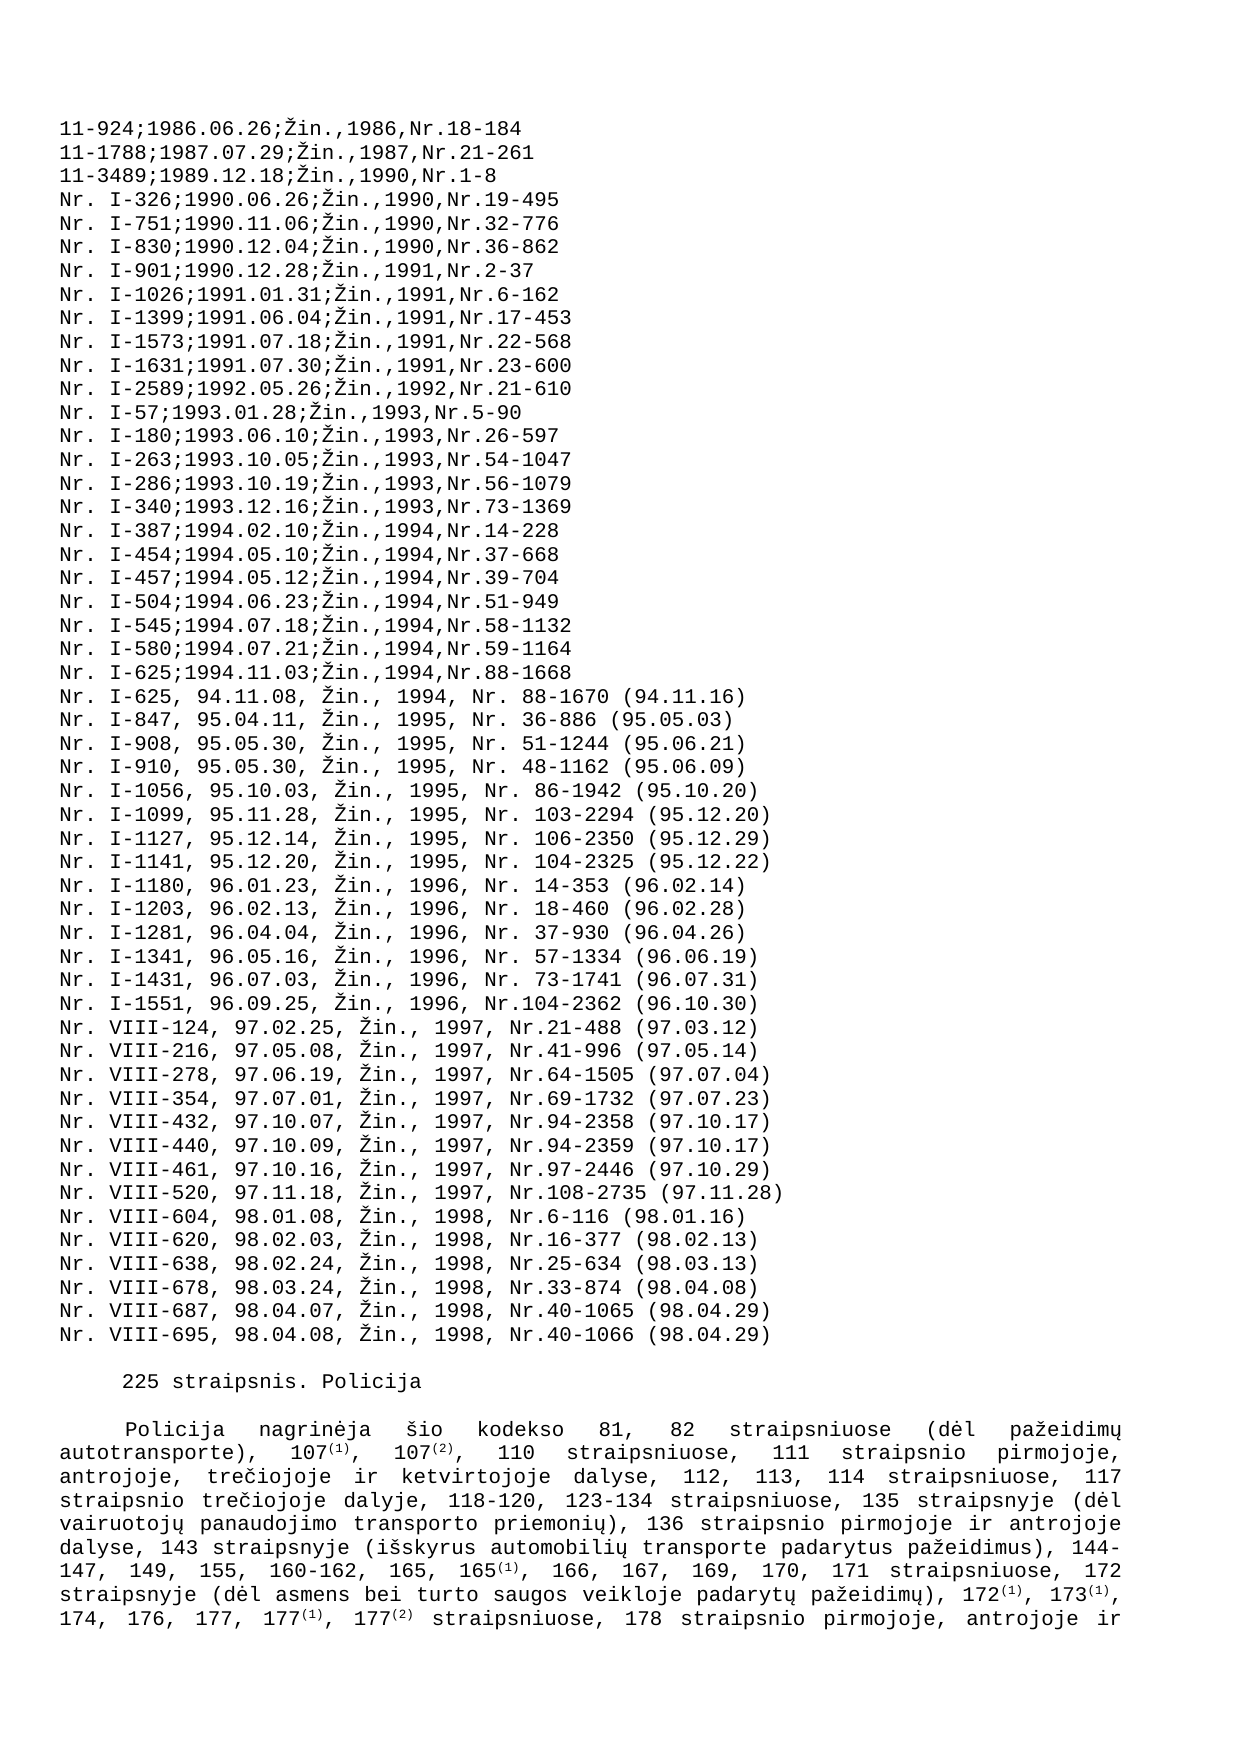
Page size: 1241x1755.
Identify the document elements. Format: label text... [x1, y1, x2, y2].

text Nr. I-830;1990.12.04;Žin.,1990,Nr.36-862 [59, 236, 1122, 260]
text 11-924;1986.06.26;Žin.,1986,Nr.18-184 [59, 118, 1122, 142]
text Nr. I-504;1994.06.23;Žin.,1994,Nr.51-949 [59, 591, 1122, 615]
text Nr. I-910, 95.05.30, Žin., 1995, Nr. 48-1162 (95.06.09) [59, 757, 1122, 780]
text Nr. I-1026;1991.01.31;Žin.,1991,Nr.6-162 [59, 284, 1122, 307]
text Nr. I-625;1994.11.03;Žin.,1994,Nr.88-1668 [59, 662, 1122, 686]
text Nr. VIII-695, 98.04.08, Žin., 1998, Nr.40-1066 (98.04.29) [59, 1324, 1122, 1348]
text Nr. I-340;1993.12.16;Žin.,1993,Nr.73-1369 [59, 496, 1122, 520]
text 225 straipsnis. Policija [59, 1371, 1122, 1395]
text Nr. VIII-520, 97.11.18, Žin., 1997, Nr.108-2735 (97.11.28) [59, 1182, 1122, 1206]
text Nr. I-57;1993.01.28;Žin.,1993,Nr.5-90 [59, 402, 1122, 426]
text Nr. VIII-216, 97.05.08, Žin., 1997, Nr.41-996 (97.05.14) [59, 1040, 1122, 1064]
text Nr. I-180;1993.06.10;Žin.,1993,Nr.26-597 [59, 426, 1122, 449]
text Nr. I-286;1993.10.19;Žin.,1993,Nr.56-1079 [59, 473, 1122, 496]
text Nr. I-1281, 96.04.04, Žin., 1996, Nr. 37-930 (96.04.26) [59, 922, 1122, 946]
text Nr. I-1203, 96.02.13, Žin., 1996, Nr. 18-460 (96.02.28) [59, 898, 1122, 922]
text Nr. VIII-678, 98.03.24, Žin., 1998, Nr.33-874 (98.04.08) [59, 1277, 1122, 1300]
text Nr. VIII-687, 98.04.07, Žin., 1998, Nr.40-1065 (98.04.29) [59, 1300, 1122, 1324]
text Nr. I-1631;1991.07.30;Žin.,1991,Nr.23-600 [59, 354, 1122, 378]
text Nr. I-625, 94.11.08, Žin., 1994, Nr. 88-1670 (94.11.16) [59, 686, 1122, 709]
text Nr. VIII-604, 98.01.08, Žin., 1998, Nr.6-116 (98.01.16) [59, 1206, 1122, 1229]
text Nr. I-326;1990.06.26;Žin.,1990,Nr.19-495 [59, 189, 1122, 213]
text Nr. VIII-638, 98.02.24, Žin., 1998, Nr.25-634 (98.03.13) [59, 1253, 1122, 1277]
text Nr. I-1099, 95.11.28, Žin., 1995, Nr. 103-2294 (95.12.20) [59, 804, 1122, 827]
text Nr. VIII-432, 97.10.07, Žin., 1997, Nr.94-2358 (97.10.17) [59, 1111, 1122, 1135]
text Nr. I-1431, 96.07.03, Žin., 1996, Nr. 73-1741 (96.07.31) [59, 969, 1122, 993]
text Nr. VIII-278, 97.06.19, Žin., 1997, Nr.64-1505 (97.07.04) [59, 1064, 1122, 1088]
text Nr. I-1141, 95.12.20, Žin., 1995, Nr. 104-2325 (95.12.22) [59, 851, 1122, 875]
text Nr. I-454;1994.05.10;Žin.,1994,Nr.37-668 [59, 544, 1122, 567]
text 11-1788;1987.07.29;Žin.,1987,Nr.21-261 [59, 142, 1122, 165]
text Nr. I-908, 95.05.30, Žin., 1995, Nr. 51-1244 (95.06.21) [59, 733, 1122, 757]
text Nr. I-580;1994.07.21;Žin.,1994,Nr.59-1164 [59, 638, 1122, 662]
text Nr. VIII-124, 97.02.25, Žin., 1997, Nr.21-488 (97.03.12) [59, 1017, 1122, 1040]
text Nr. I-901;1990.12.28;Žin.,1991,Nr.2-37 [59, 260, 1122, 284]
text Policija nagrinėja šio kodekso 81, 82 straipsniuose (dėl pažeidimų autotransporte), 107(1), 107(2), 110 straipsniuose, 111 straipsnio pirmojoje, antrojoje, trečiojoje ir ketvirtojoje dalyse, 112, 113, 114 straipsniuose, 117 straipsnio trečiojoje dalyje, 118-120, 123-134 straipsniuose, 135 straipsnyje (dėl vairuotojų panaudojimo transporto priemonių), 136 straipsnio pirmojoje ir antrojoje dalyse, 143 straipsnyje (išskyrus automobilių transporte padarytus pažeidimus), 144-147, 149, 155, 160-162, 165, 165(1), 166, 167, 169, 170, 171 straipsniuose, 172 straipsnyje (dėl asmens bei turto saugos veikloje padarytų pažeidimų), 172(1), 173(1), 174, 176, 177, 177(1), 177(2) straipsniuose, 178 straipsnio pirmojoje, antrojoje ir [59, 1419, 1122, 1631]
text Nr. VIII-620, 98.02.03, Žin., 1998, Nr.16-377 (98.02.13) [59, 1229, 1122, 1253]
text Nr. I-387;1994.02.10;Žin.,1994,Nr.14-228 [59, 520, 1122, 544]
text Nr. I-1180, 96.01.23, Žin., 1996, Nr. 14-353 (96.02.14) [59, 875, 1122, 898]
text Nr. I-545;1994.07.18;Žin.,1994,Nr.58-1132 [59, 615, 1122, 638]
text Nr. I-1127, 95.12.14, Žin., 1995, Nr. 106-2350 (95.12.29) [59, 827, 1122, 851]
text Nr. I-1341, 96.05.16, Žin., 1996, Nr. 57-1334 (96.06.19) [59, 946, 1122, 969]
text Nr. VIII-354, 97.07.01, Žin., 1997, Nr.69-1732 (97.07.23) [59, 1088, 1122, 1111]
text Nr. I-847, 95.04.11, Žin., 1995, Nr. 36-886 (95.05.03) [59, 709, 1122, 733]
text Nr. I-1056, 95.10.03, Žin., 1995, Nr. 86-1942 (95.10.20) [59, 780, 1122, 804]
text Nr. I-1551, 96.09.25, Žin., 1996, Nr.104-2362 (96.10.30) [59, 993, 1122, 1017]
text Nr. I-751;1990.11.06;Žin.,1990,Nr.32-776 [59, 213, 1122, 236]
text Nr. VIII-440, 97.10.09, Žin., 1997, Nr.94-2359 (97.10.17) [59, 1135, 1122, 1158]
text Nr. VIII-461, 97.10.16, Žin., 1997, Nr.97-2446 (97.10.29) [59, 1158, 1122, 1182]
text Nr. I-1399;1991.06.04;Žin.,1991,Nr.17-453 [59, 307, 1122, 331]
text Nr. I-2589;1992.05.26;Žin.,1992,Nr.21-610 [59, 378, 1122, 402]
text Nr. I-1573;1991.07.18;Žin.,1991,Nr.22-568 [59, 331, 1122, 354]
text Nr. I-263;1993.10.05;Žin.,1993,Nr.54-1047 [59, 449, 1122, 473]
text 11-3489;1989.12.18;Žin.,1990,Nr.1-8 [59, 165, 1122, 189]
text Nr. I-457;1994.05.12;Žin.,1994,Nr.39-704 [59, 567, 1122, 591]
